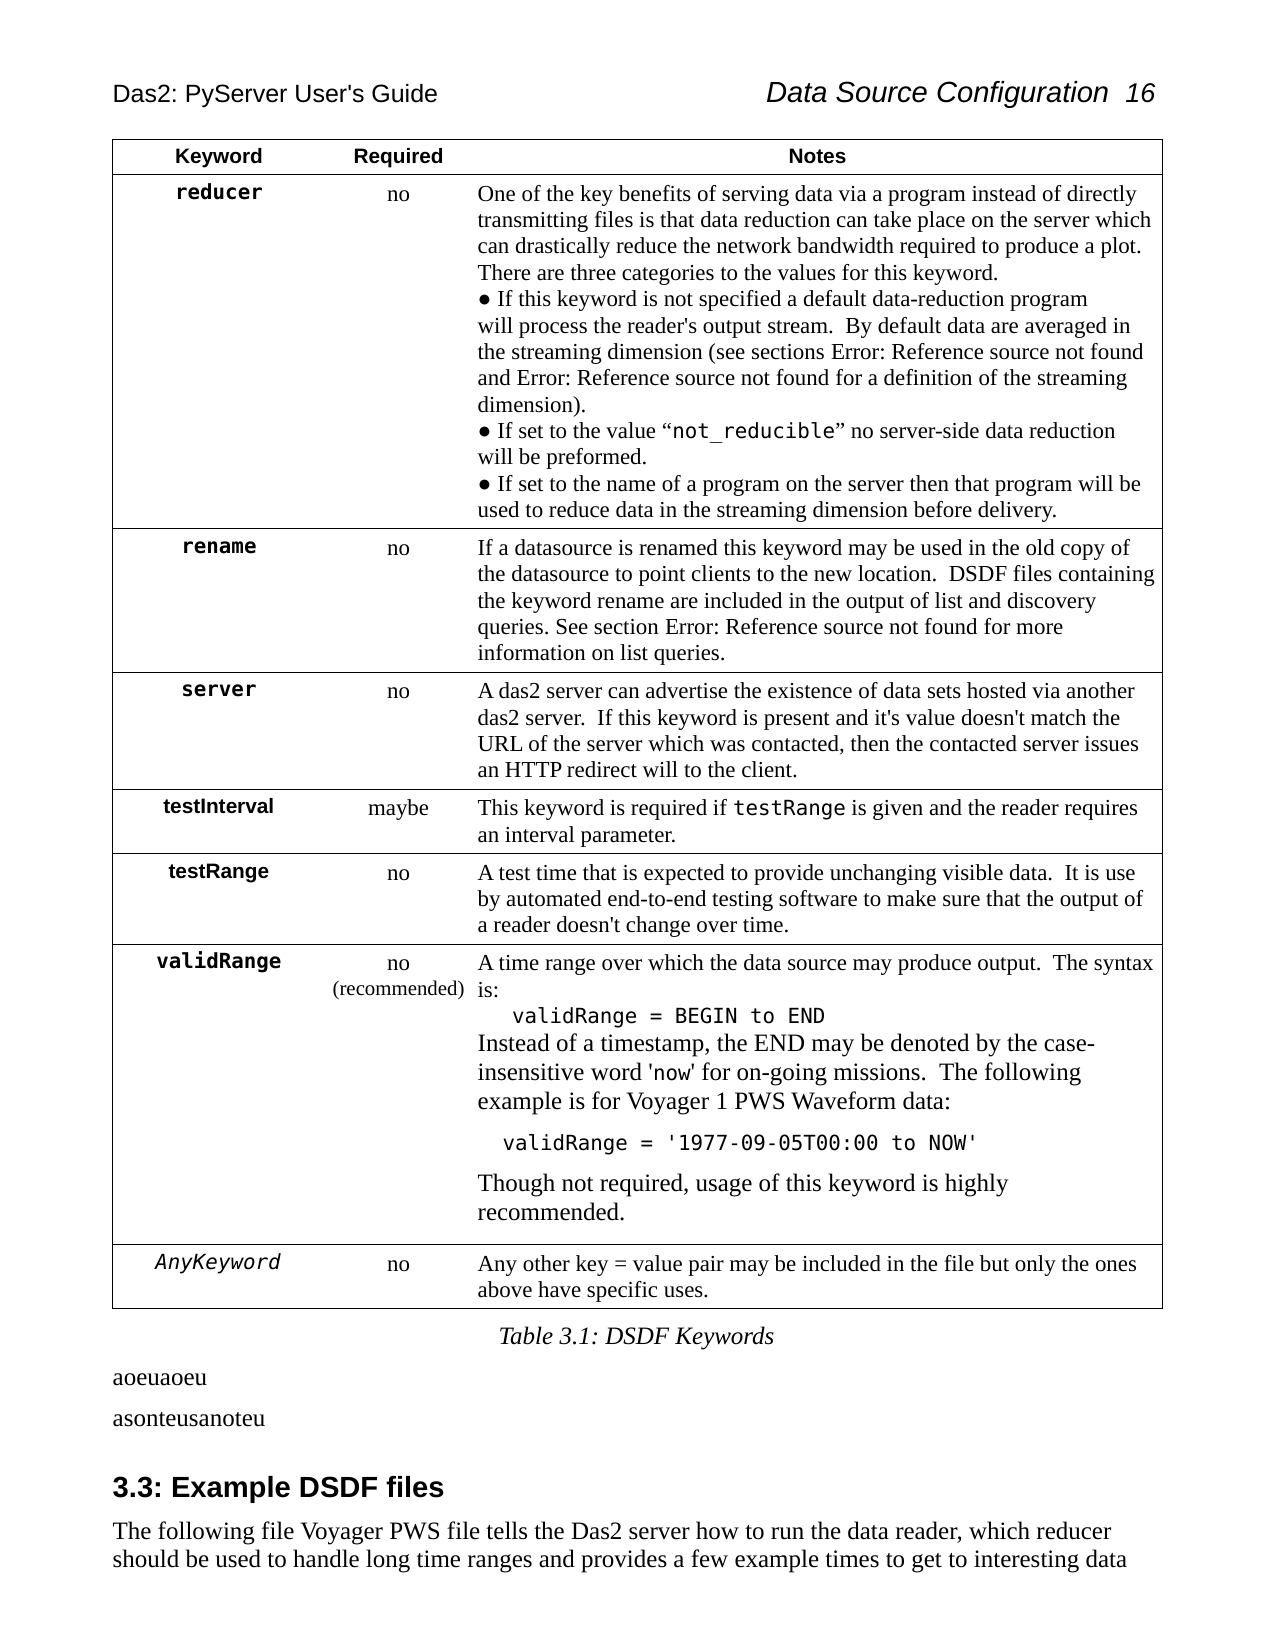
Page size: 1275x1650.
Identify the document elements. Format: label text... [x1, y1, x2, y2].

table_cell server [113, 673, 325, 788]
table_cell testInterval [113, 790, 325, 853]
table_cell If a datasource is renamed this keyword may be used in the old copy of the datasource to point clients to the new location. DSDF files containing the keyword rename are included in the output of list and discovery queries. See section Error: Reference source not found for more information on list queries. [472, 529, 1162, 672]
table_cell no (recommended) [325, 945, 472, 1244]
table_cell maybe [325, 790, 472, 853]
text asonteusanoteu [112, 1403, 1162, 1432]
table_cell testRange [113, 854, 325, 943]
table_cell A das2 server can advertise the existence of data sets hosted via another das2 server. If this keyword is present and it's value doesn't match the URL of the server which was contacted, then the contacted server issues an HTTP redirect will to the client. [472, 673, 1162, 788]
table_cell reducer [113, 175, 325, 528]
table_cell validRange [113, 945, 325, 1244]
subtitle Example DSDF files [112, 1470, 1162, 1503]
text aoeuaoeu [112, 1362, 1162, 1391]
table_cell rename [113, 529, 325, 672]
table_cell no [325, 673, 472, 788]
table_cell no [325, 175, 472, 528]
table_cell Any other key = value pair may be included in the file but only the ones above have specific uses. [472, 1245, 1162, 1308]
table_header Required [325, 140, 472, 174]
table_cell A test time that is expected to provide unchanging visible data. It is use by automated end-to-end testing software to make sure that the output of a reader doesn't change over time. [472, 854, 1162, 943]
table_cell no [325, 854, 472, 943]
table_cell no [325, 1245, 472, 1308]
table_cell One of the key benefits of serving data via a program instead of directly transmitting files is that data reduction can take place on the server which can drastically reduce the network bandwidth required to produce a plot. There are three categories to the values for this keyword. ● If this keyword is not specified a default data-reduction program will process the reader's output stream. By default data are averaged in the streaming dimension (see sections Error: Reference source not found and Error: Reference source not found for a definition of the streaming dimension). ● If set to the value “not_reducible” no server-side data reduction will be preformed. ● If set to the name of a program on the server then that program will be used to reduce data in the streaming dimension before delivery. [472, 175, 1162, 528]
text The following file Voyager PWS file tells the Das2 server how to run the data reader, which reducer should be used to handle long time ranges and provides a few example times to get to interesting data [112, 1516, 1162, 1573]
table_cell AnyKeyword [113, 1245, 325, 1308]
table_cell This keyword is required if testRange is given and the reader requires an interval parameter. [472, 790, 1162, 853]
text Table 3.1: DSDF Keywords [112, 1321, 1162, 1350]
table_header Notes [472, 140, 1162, 174]
table_cell A time range over which the data source may produce output. The syntax is: validRange = BEGIN to END Instead of a timestamp, the END may be denoted by the case-insensitive word 'now' for on-going missions. The following example is for Voyager 1 PWS Waveform data: validRange = '1977-09-05T00:00 to NOW' Though not required, usage of this keyword is highly recommended. [472, 945, 1162, 1244]
table_cell no [325, 529, 472, 672]
table_header Keyword [113, 140, 325, 174]
